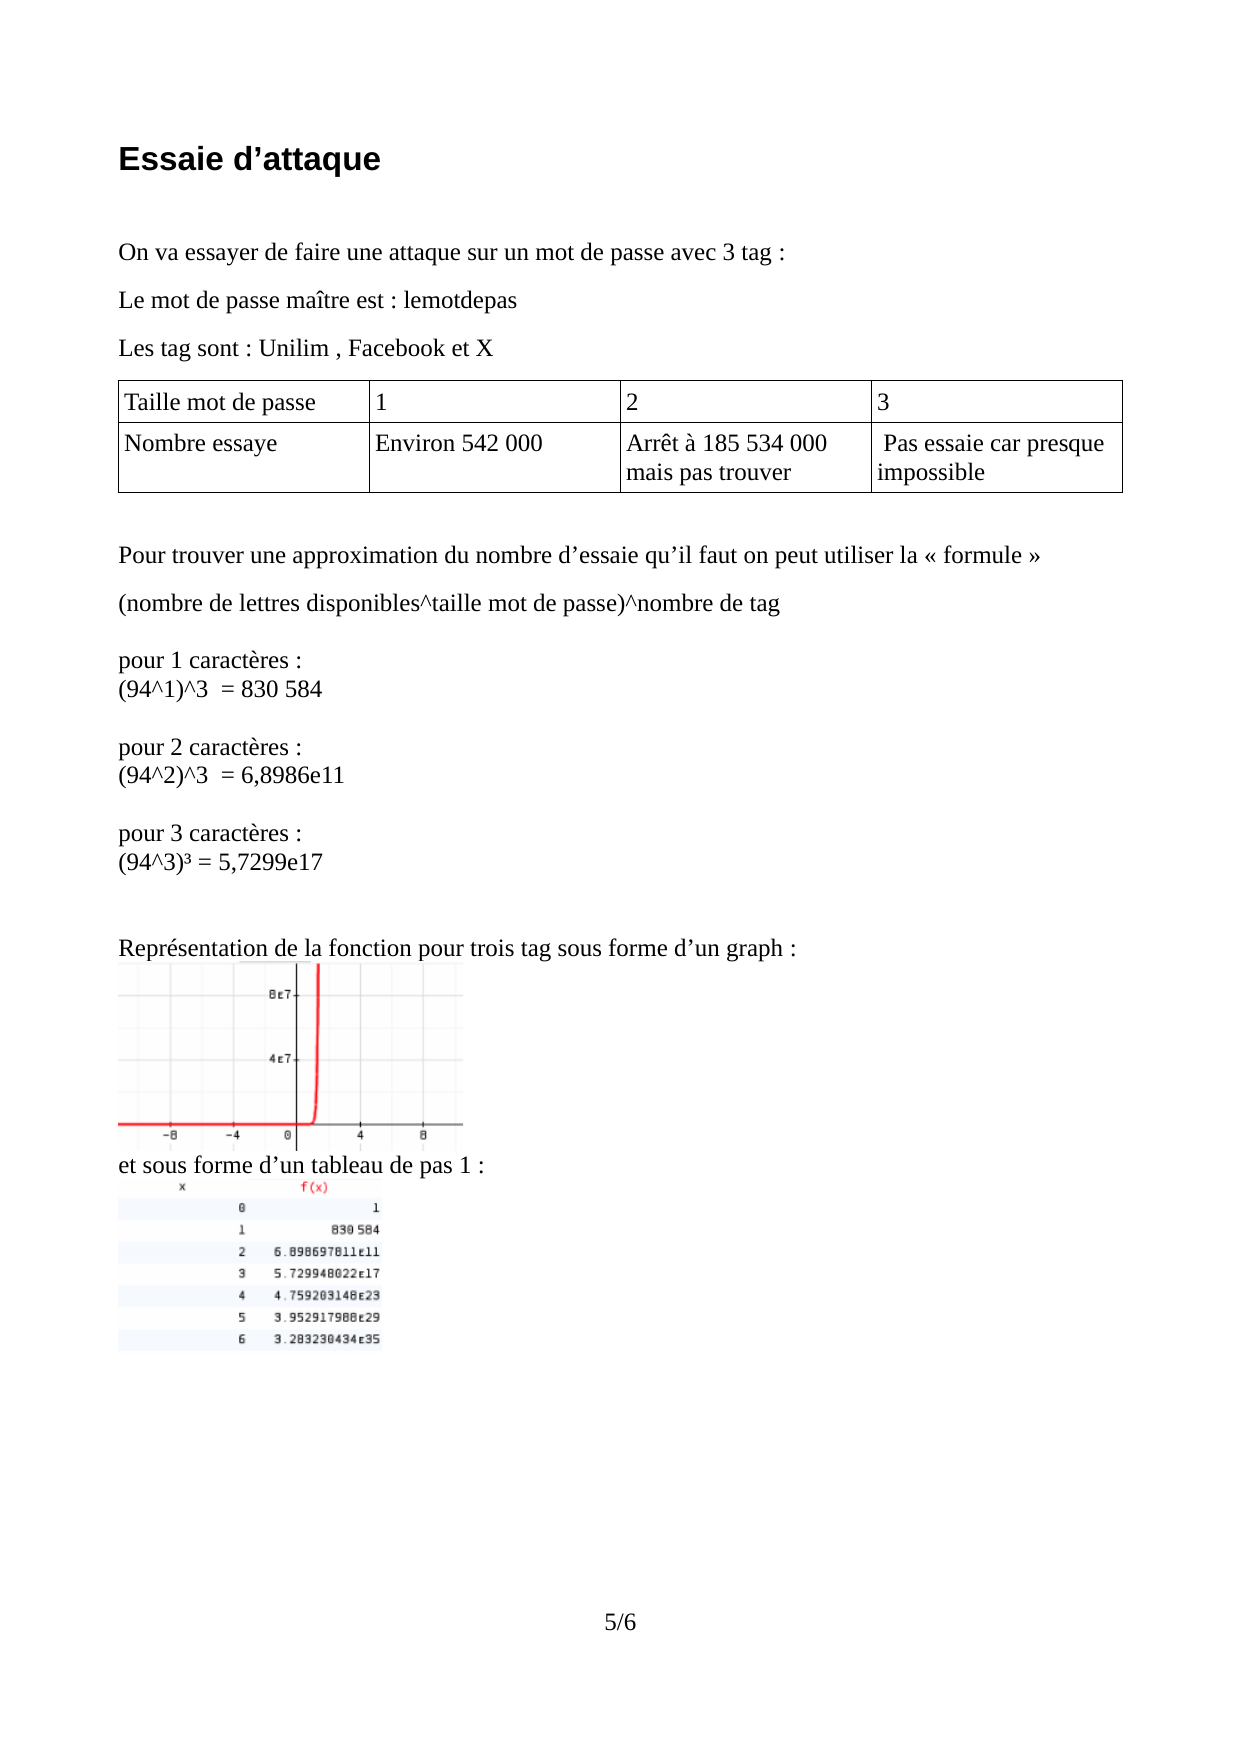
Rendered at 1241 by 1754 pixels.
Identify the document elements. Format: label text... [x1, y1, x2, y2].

table_cell Environ 542 000 [370, 423, 620, 492]
table_header Taille mot de passe [119, 381, 369, 422]
picture [118, 1179, 382, 1356]
text (nombre de lettres disponibles^taille mot de passe)^nombre de tag [118, 588, 1122, 617]
table_cell Arrêt à 185 534 000 mais pas trouver [621, 423, 871, 492]
table_header 3 [872, 381, 1122, 422]
text On va essayer de faire une attaque sur un mot de passe avec 3 tag : [118, 237, 1122, 266]
picture [118, 961, 464, 1151]
text Représentation de la fonction pour trois tag sous forme d’un graph : [118, 933, 1122, 962]
table_cell Pas essaie car presque impossible [872, 423, 1122, 492]
text pour 2 caractères : [118, 732, 1122, 760]
text (94^3)³ = 5,7299e17 [118, 847, 1122, 875]
table_header 1 [370, 381, 620, 422]
text pour 1 caractères : [118, 645, 1122, 674]
text (94^2)^3 = 6,8986e11 [118, 760, 1122, 789]
text pour 3 caractères : [118, 818, 1122, 847]
subtitle Essaie d’attaque [118, 139, 1122, 177]
table_header 2 [621, 381, 871, 422]
text (94^1)^3 = 830 584 [118, 674, 1122, 703]
text Le mot de passe maître est : lemotdepas [118, 285, 1122, 314]
table_cell Nombre essaye [119, 423, 369, 492]
text Les tag sont : Unilim , Facebook et X [118, 333, 1122, 361]
text et sous forme d’un tableau de pas 1 : [118, 1150, 1122, 1179]
text Pour trouver une approximation du nombre d’essaie qu’il faut on peut utiliser la « formule » [118, 540, 1122, 569]
